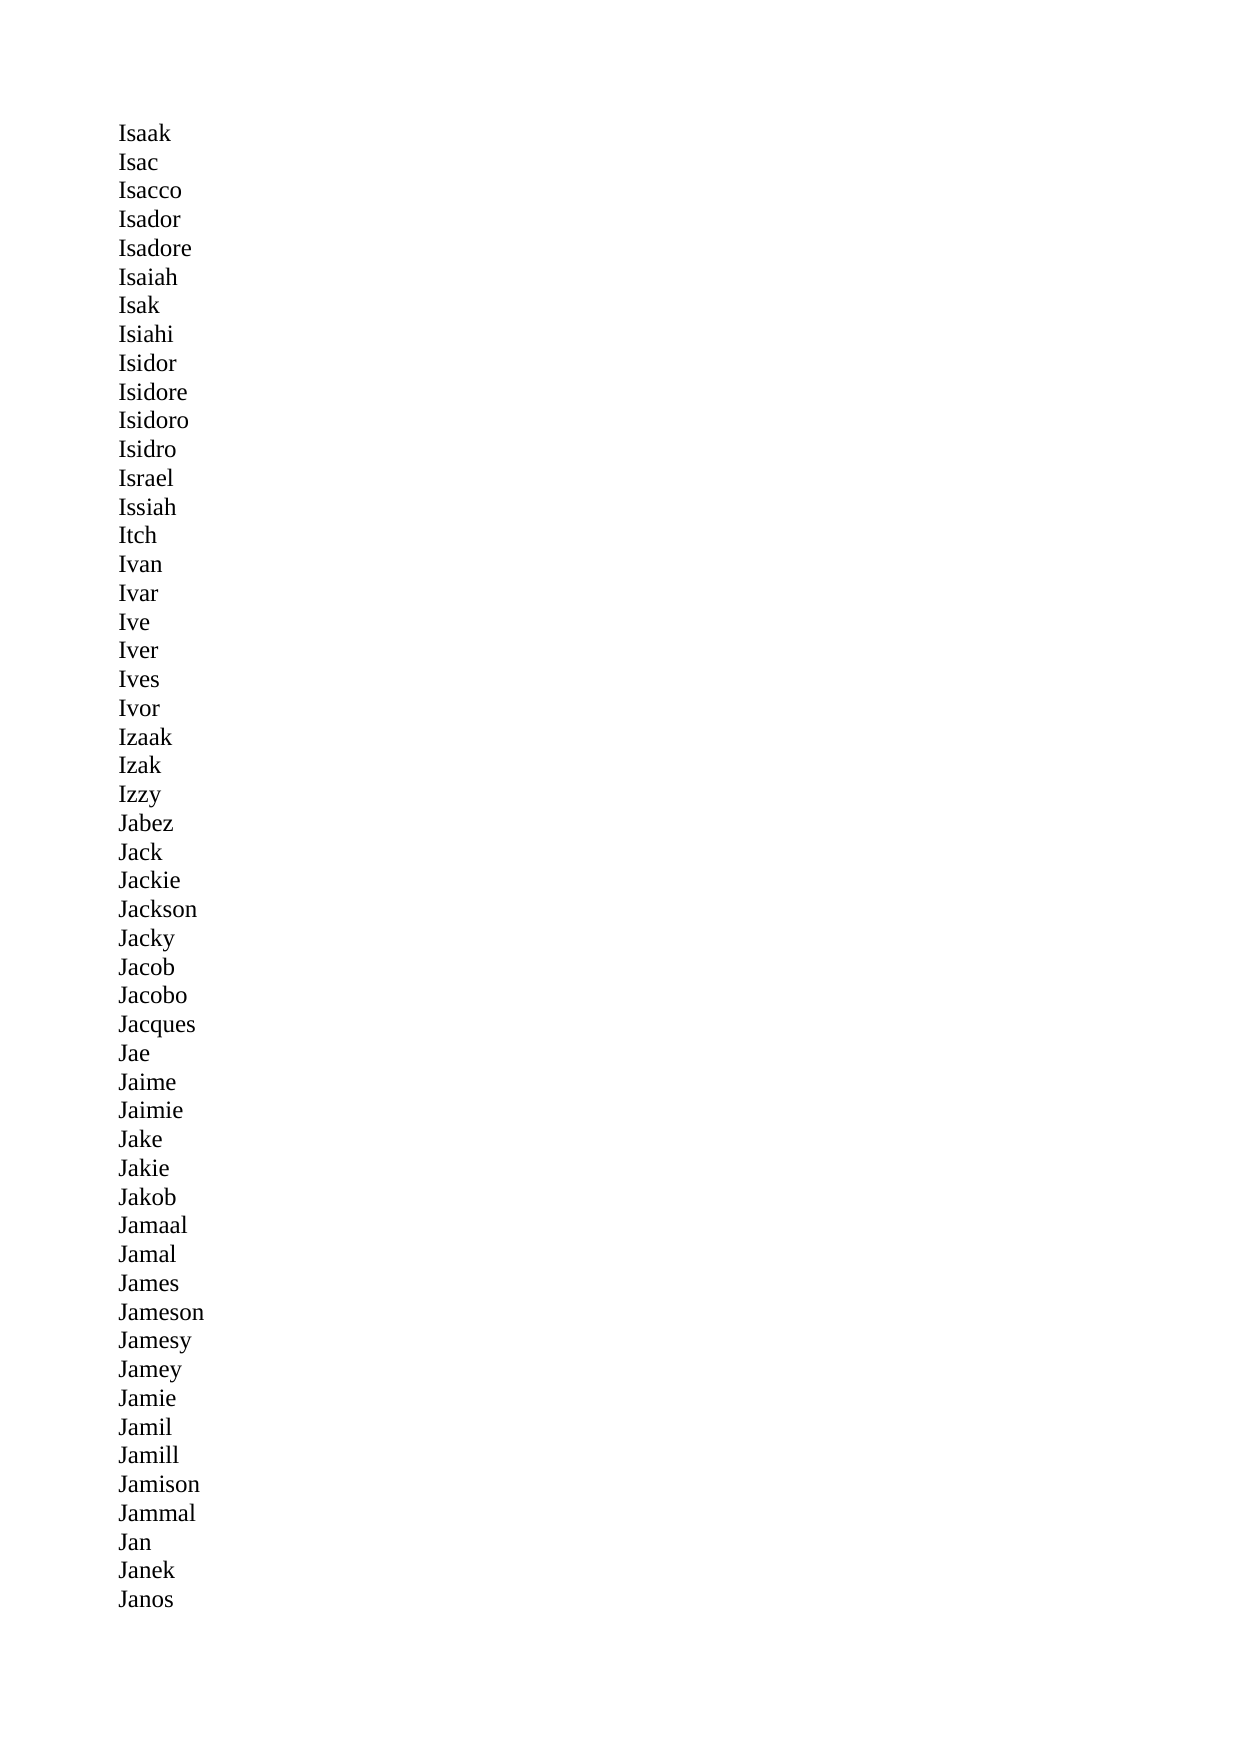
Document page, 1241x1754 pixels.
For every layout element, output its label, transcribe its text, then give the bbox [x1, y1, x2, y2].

text Isaak Isac Isacco Isador Isadore Isaiah Isak Isiahi Isidor Isidore Isidoro Isidro Israel Issiah Itch Ivan Ivar Ive Iver Ives Ivor Izaak Izak Izzy Jabez Jack Jackie Jackson Jacky Jacob Jacobo Jacques Jae Jaime Jaimie Jake Jakie Jakob Jamaal Jamal James Jameson Jamesy Jamey Jamie Jamil Jamill Jamison Jammal Jan Janek Janos [118, 118, 1122, 1613]
